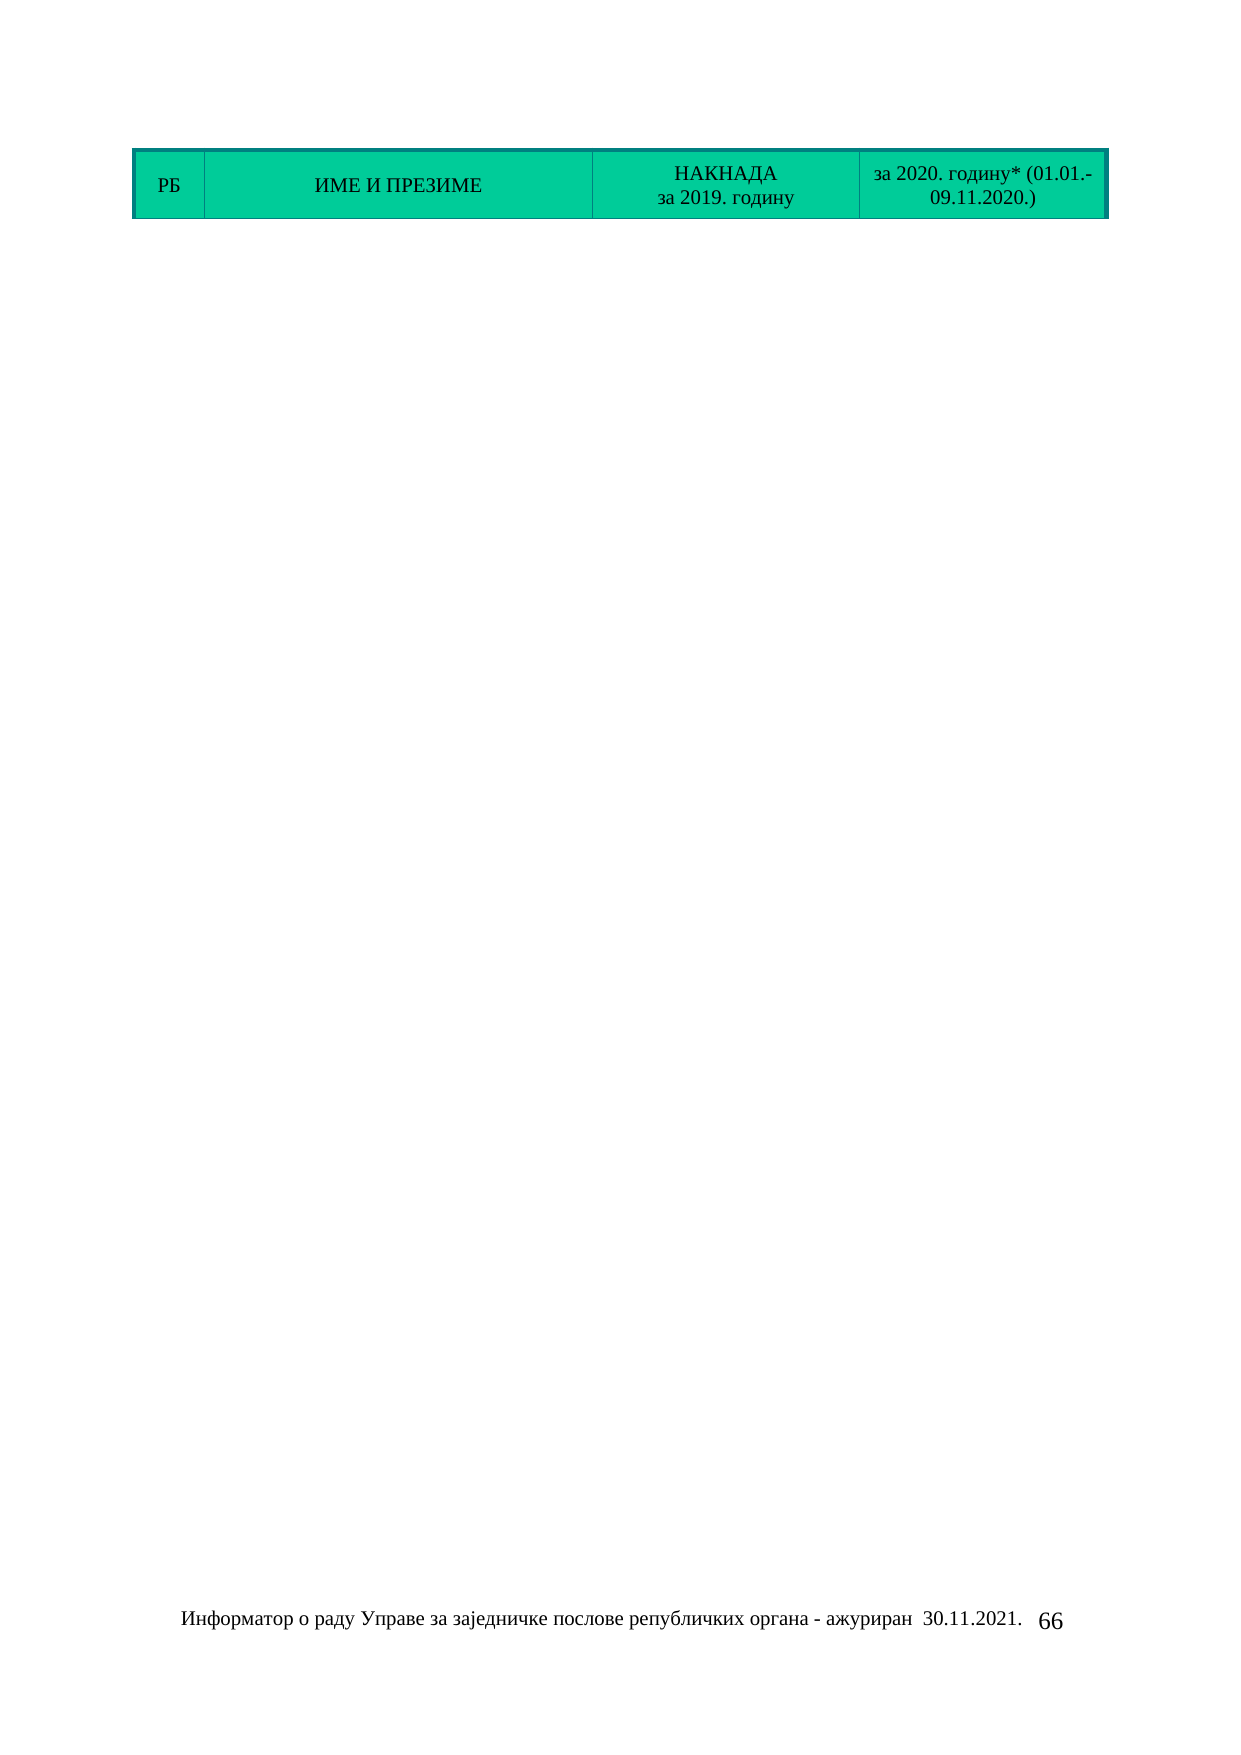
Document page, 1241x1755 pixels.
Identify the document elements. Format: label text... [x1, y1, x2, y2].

table_header НАКНАДА за 2019. годину [593, 152, 859, 218]
table_header за 2020. годину* (01.01.-09.11.2020.) [860, 152, 1104, 218]
table_header ИМЕ И ПРЕЗИМЕ [205, 152, 592, 218]
table_header РБ [136, 152, 204, 218]
